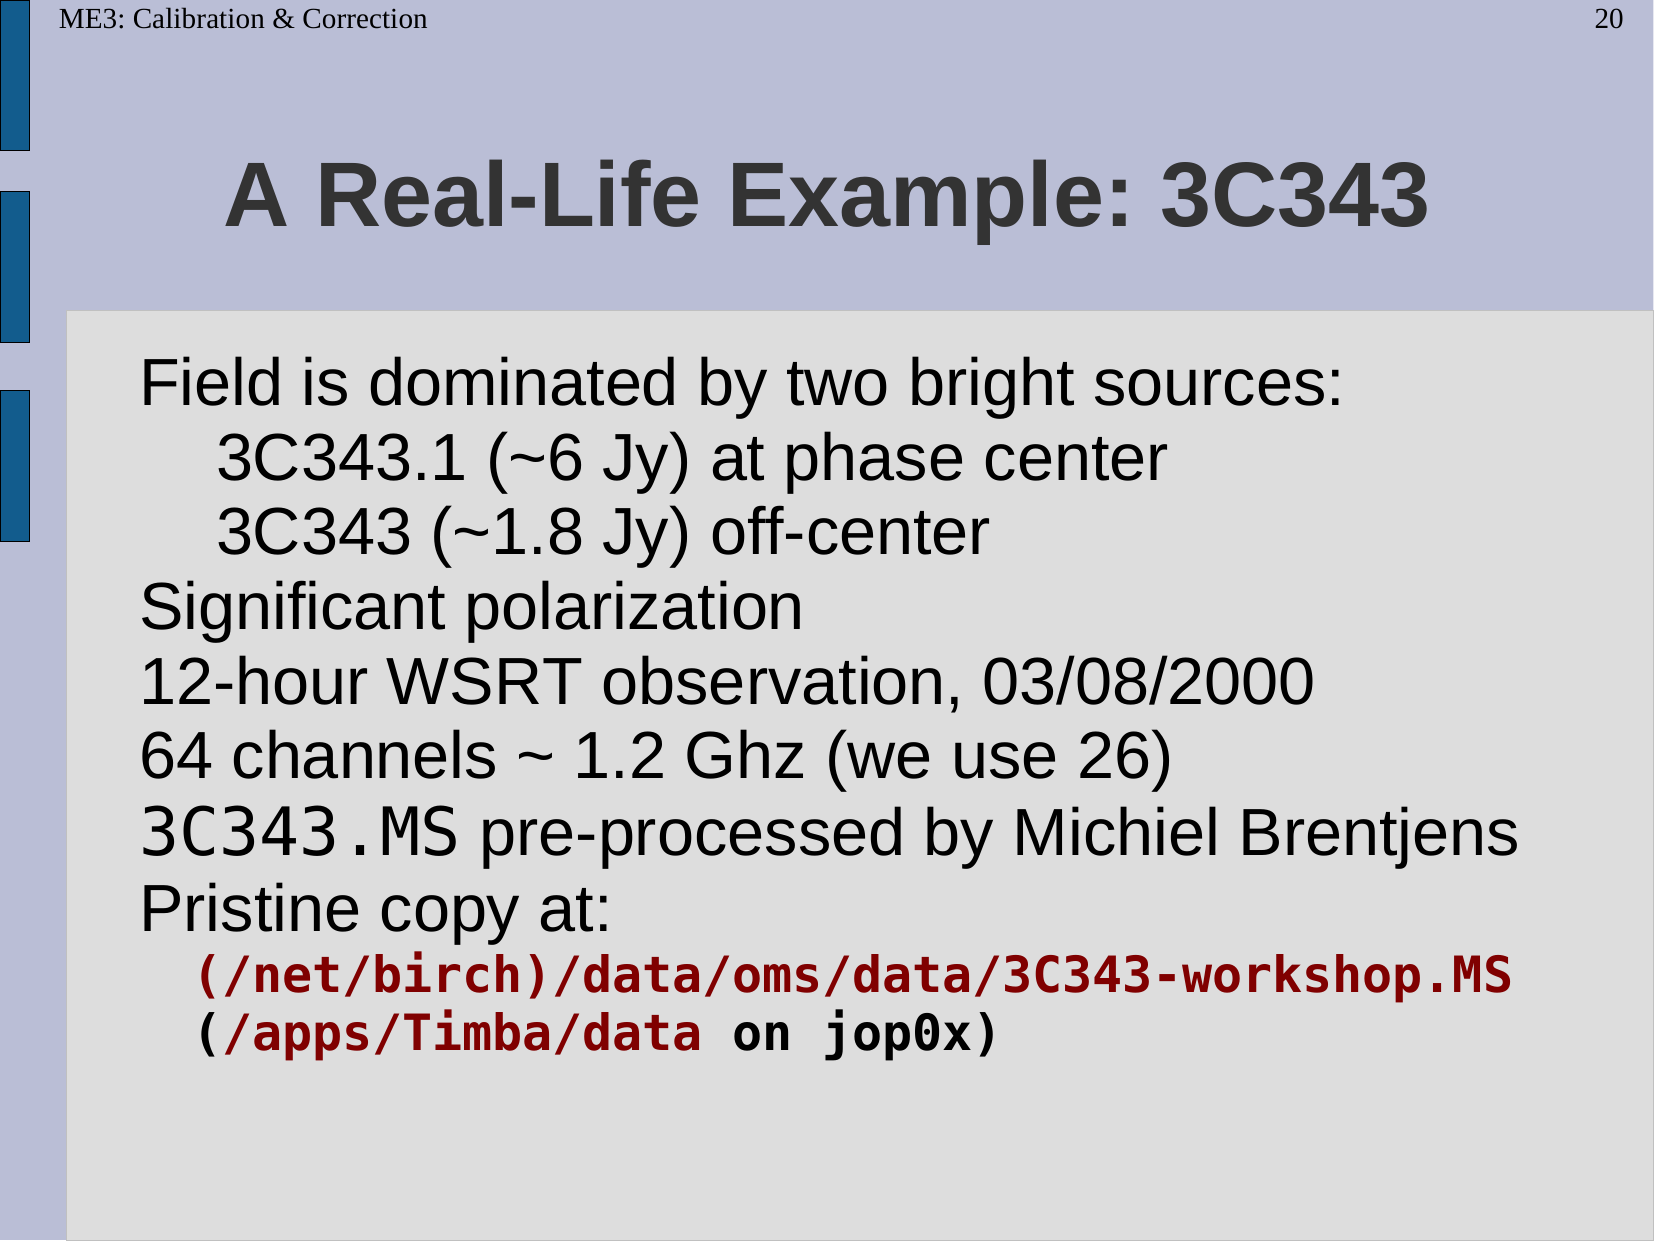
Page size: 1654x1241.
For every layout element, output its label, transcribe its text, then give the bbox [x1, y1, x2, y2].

list Field is dominated by two bright sources: 3C343.1 (~6 Jy) at phase center 3C343 (~1.8 Jy) off-center Significant polarization 12-hour WSRT observation, 03/08/2000 64 channels ~ 1.2 Ghz (we use 26) 3C343.MS pre-processed by Michiel Brentjens Pristine copy at: (/net/birch)/data/oms/data/3C343-workshop.MS (/apps/Timba/data on jop0x) [121, 344, 1625, 1220]
title A Real-Life Example: 3C343 [121, 87, 1534, 302]
